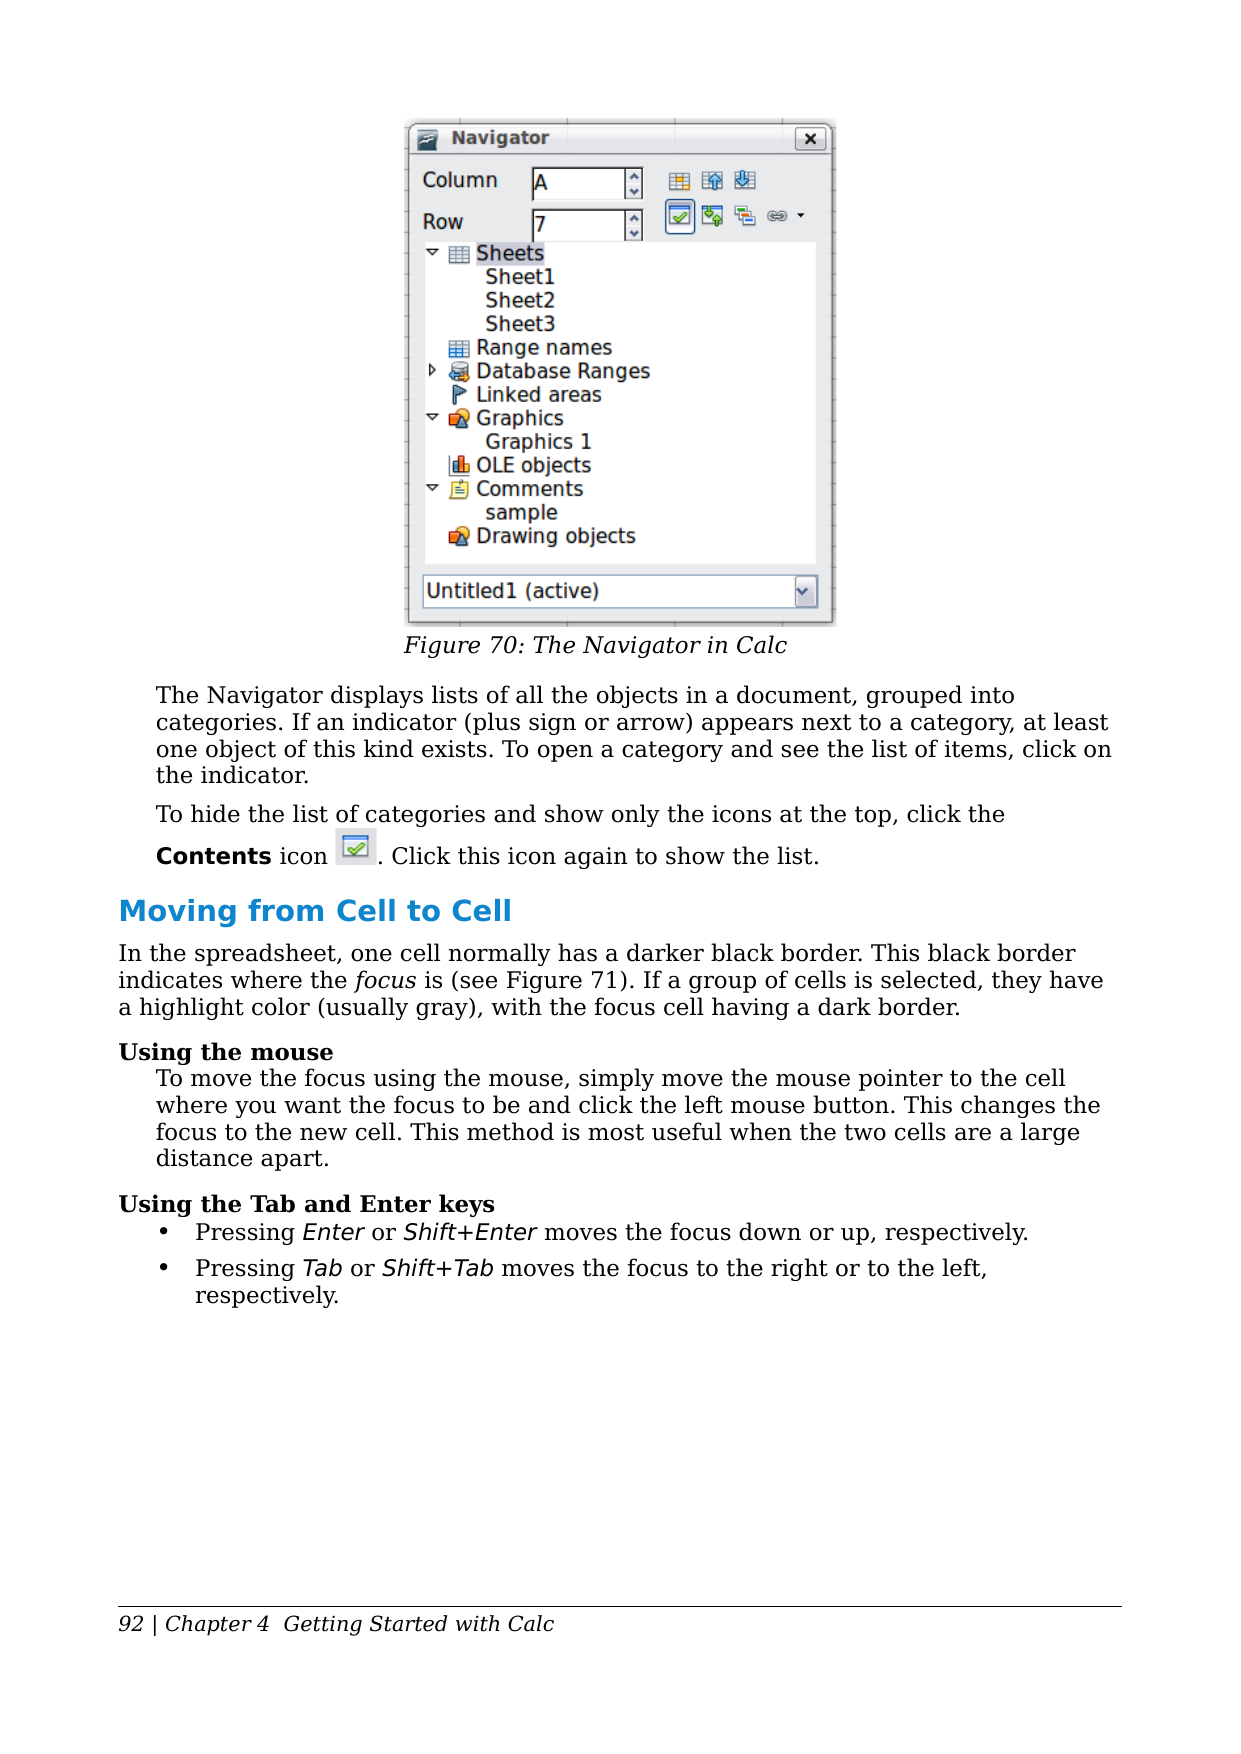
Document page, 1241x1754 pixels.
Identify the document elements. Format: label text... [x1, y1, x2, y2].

text The Navigator displays lists of all the objects in a document, grouped into categories. If an indicator (plus sign or arrow) appears next to a category, at least one object of this kind exists. To open a category and see the list of items, click on the indicator. [156, 682, 1122, 789]
text To move the focus using the mouse, simply move the mouse pointer to the cell where you want the focus to be and click the left mouse button. This changes the focus to the new cell. This method is most useful when the two cells are a large distance apart. [156, 1066, 1122, 1172]
text In the spreadsheet, one cell normally has a darker black border. This black border indicates where the focus is (see Figure 71). If a group of cells is selected, they have a highlight color (usually gray), with the focus cell having a dark border. [118, 940, 1122, 1020]
text Using the Tab and Enter keys [118, 1191, 1122, 1218]
picture [403, 118, 837, 627]
text Figure 70: The Navigator in Calc [404, 633, 836, 659]
list Pressing Tab or Shift+Tab moves the focus to the right or to the left, respectively. [156, 1253, 1122, 1309]
picture [335, 828, 377, 865]
list Pressing Enter or Shift+Enter moves the focus down or up, respectively. [156, 1218, 1122, 1247]
text To hide the list of categories and show only the icons at the top, click the Contents icon . Click this icon again to show the list. [156, 802, 1122, 870]
text Using the mouse [118, 1039, 1122, 1066]
subtitle Moving from Cell to Cell [118, 894, 1122, 928]
